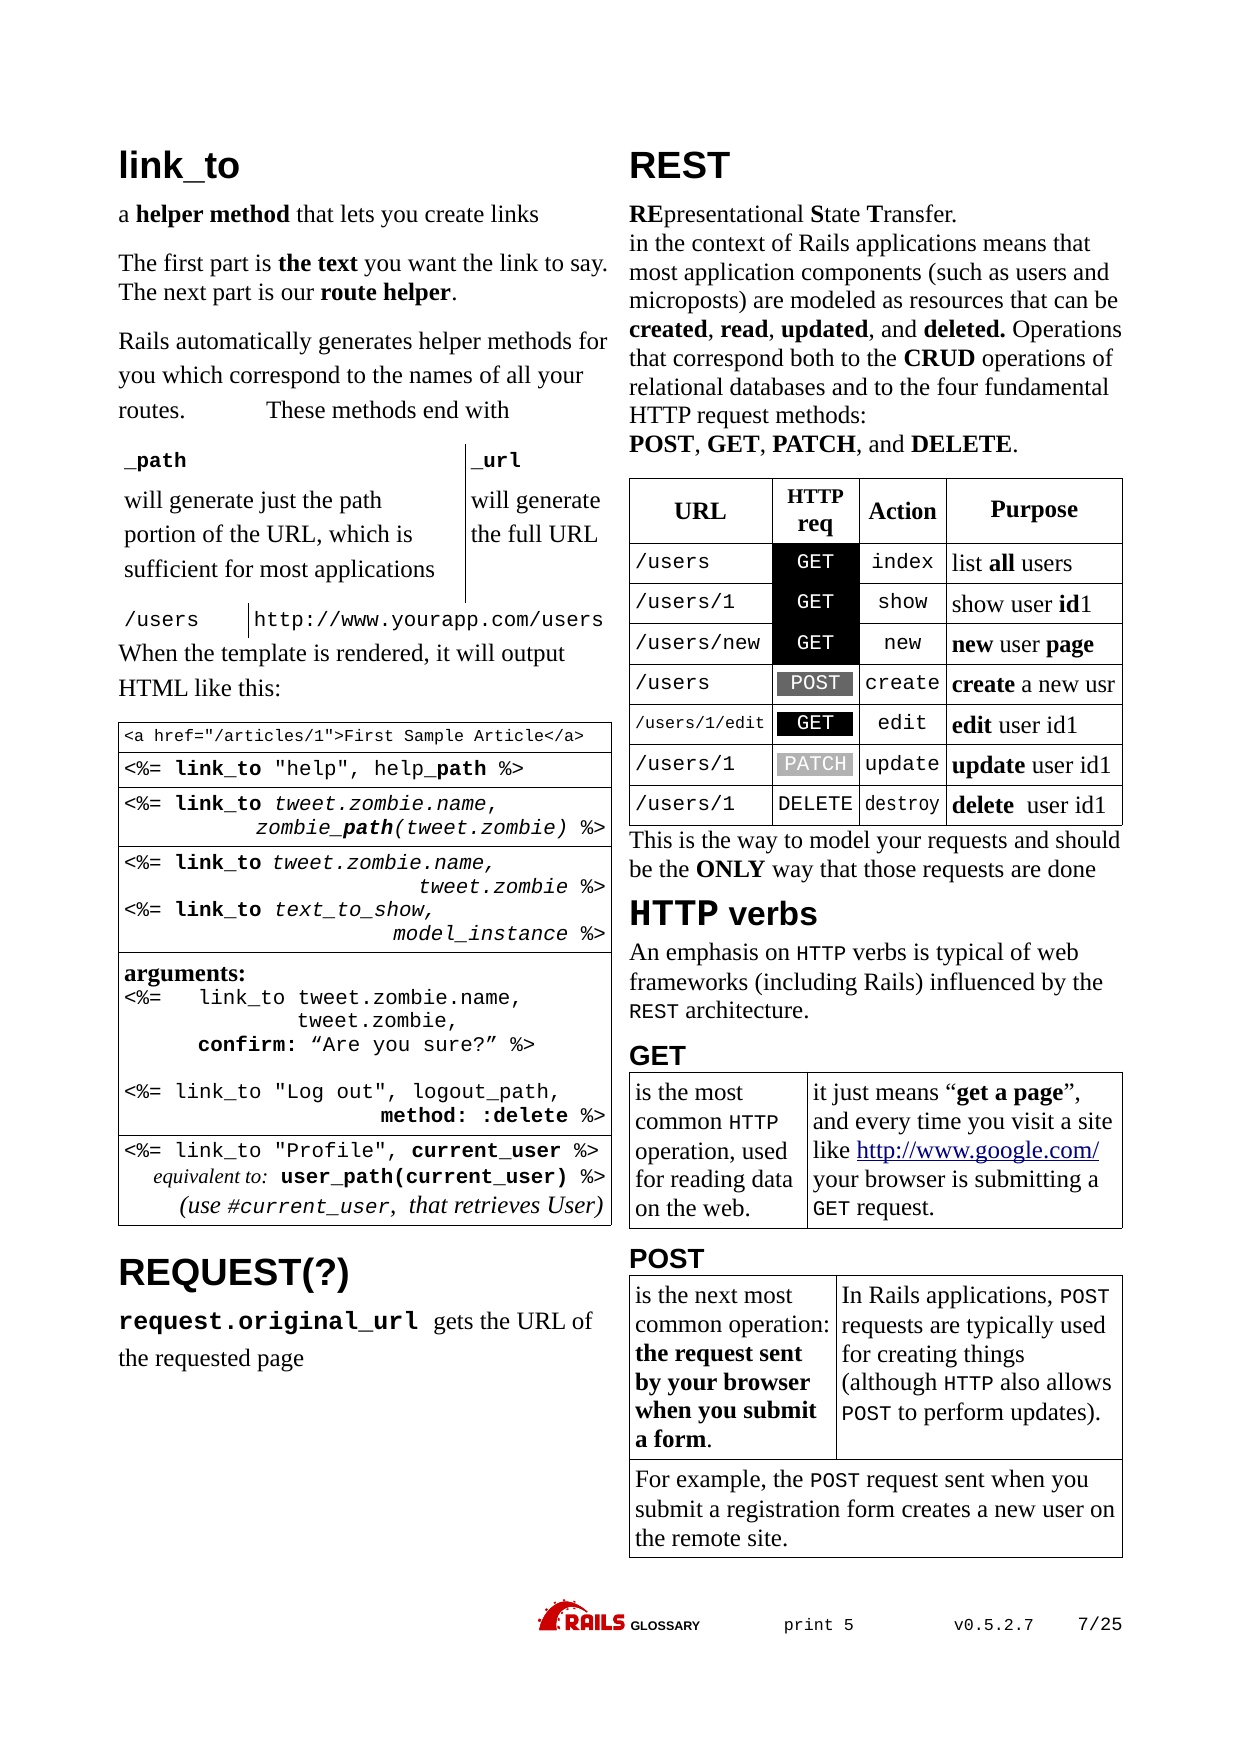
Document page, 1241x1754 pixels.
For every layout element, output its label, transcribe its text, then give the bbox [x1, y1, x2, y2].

table_cell create [860, 665, 946, 704]
table_cell GET [773, 584, 859, 623]
text a helper method that lets you create links [118, 199, 611, 228]
table_cell will generate the full URL [466, 479, 611, 603]
text REpresentational State Transfer. [629, 199, 1122, 228]
subtitle REQUEST(?) [118, 1250, 611, 1294]
table_cell new user page [947, 624, 1122, 664]
table_cell DELETE [773, 786, 859, 825]
subtitle HTTP verbs [629, 894, 1122, 937]
text The first part is the text you want the link to say. [118, 248, 611, 277]
table_cell For example, the POST request sent when you submit a registration form creates a new user on the remote site. [630, 1460, 1122, 1557]
table_header _path [118, 444, 465, 479]
table_cell GET [773, 705, 859, 744]
table_header Action [860, 479, 946, 543]
table_cell destroy [860, 786, 946, 825]
table_cell arguments: <%= link_to tweet.zombie.name, tweet.zombie, confirm: “Are you sure?” %> <%= link_to "Log out", logout_path, method: :delete %> [119, 953, 611, 1134]
text When the template is rendered, it will output HTML like this: [118, 638, 611, 701]
table_cell update [860, 745, 946, 784]
table_header Purpose [947, 479, 1122, 543]
table_cell show [860, 584, 946, 623]
text This is the way to model your requests and should be the ONLY way that those requests are done [629, 826, 1122, 882]
table_cell edit user id1 [947, 705, 1122, 744]
table_cell create a new usr [947, 665, 1122, 704]
text in the context of Rails applications means that most application components (such as users and microposts) are modeled as resources that can be created, read, updated, and deleted. Operations that correspond both to the CRUD operations of relational databases and to the four fundamental HTTP request methods: [629, 228, 1122, 429]
text POST, GET, PATCH, and DELETE. [629, 429, 1122, 458]
subtitle link_to [118, 143, 611, 187]
text An emphasis on HTTP verbs is typical of web frameworks (including Rails) influenced by the REST architecture. [629, 937, 1122, 1025]
table_cell <%= link_to tweet.zombie.name, tweet.zombie %> <%= link_to text_to_show, model_instance %> [119, 847, 611, 952]
table_header it just means “get a page”, and every time you visit a site like http://www.google.com/ your browser is submitting a GET request. [808, 1073, 1122, 1228]
table_cell will generate just the path portion of the URL, which is sufficient for most applications [118, 479, 465, 603]
text request.original_url gets the URL of the requested page [118, 1306, 611, 1372]
table_cell delete user id1 [947, 786, 1122, 825]
table_header is the next most common operation: the request sent by your browser when you submit a form. [630, 1276, 836, 1459]
table_cell <%= link_to "Profile", current_user %> equivalent to: user_path(current_user) %> (use #current_user, that retrieves User) [119, 1136, 611, 1225]
table_header URL [630, 479, 772, 543]
table_cell /users [630, 544, 772, 583]
table_header <a href="/articles/1">First Sample Article</a> [119, 723, 611, 752]
table_header _url [466, 444, 611, 479]
table_cell /users/new [630, 624, 772, 664]
table_cell PATCH [773, 745, 859, 784]
subtitle REST [629, 143, 1122, 187]
table_cell show user id1 [947, 584, 1122, 623]
text Rails automatically generates helper methods for you which correspond to the names of all your routes. These methods end with [118, 326, 611, 424]
table_cell /users [118, 603, 248, 638]
table_cell list all users [947, 544, 1122, 583]
table_cell GET [773, 624, 859, 664]
table_cell <%= link_to "help", help_path %> [119, 753, 611, 787]
table_cell /users [630, 665, 772, 704]
table_cell http://www.yourapp.com/users [249, 603, 611, 638]
table_cell <%= link_to tweet.zombie.name, zombie_path(tweet.zombie) %> [119, 788, 611, 846]
table_header In Rails applications, POST requests are typically used for creating things (although HTTP also allows POST to perform updates). [837, 1276, 1122, 1459]
table_cell new [860, 624, 946, 664]
subtitle GET [629, 1040, 1122, 1072]
table_cell update user id1 [947, 745, 1122, 784]
subtitle POST [629, 1243, 1122, 1274]
table_cell /users/1/edit [630, 705, 772, 744]
text The next part is our route helper. [118, 277, 611, 306]
table_header is the most common HTTP operation, used for reading data on the web. [630, 1073, 807, 1228]
table_header HTTP req [773, 479, 859, 543]
table_cell edit [860, 705, 946, 744]
table_cell /users/1 [630, 745, 772, 784]
table_cell GET [773, 544, 859, 583]
table_cell /users/1 [630, 786, 772, 825]
table_cell POST [773, 665, 859, 704]
table_cell /users/1 [630, 584, 772, 623]
table_cell index [860, 544, 946, 583]
